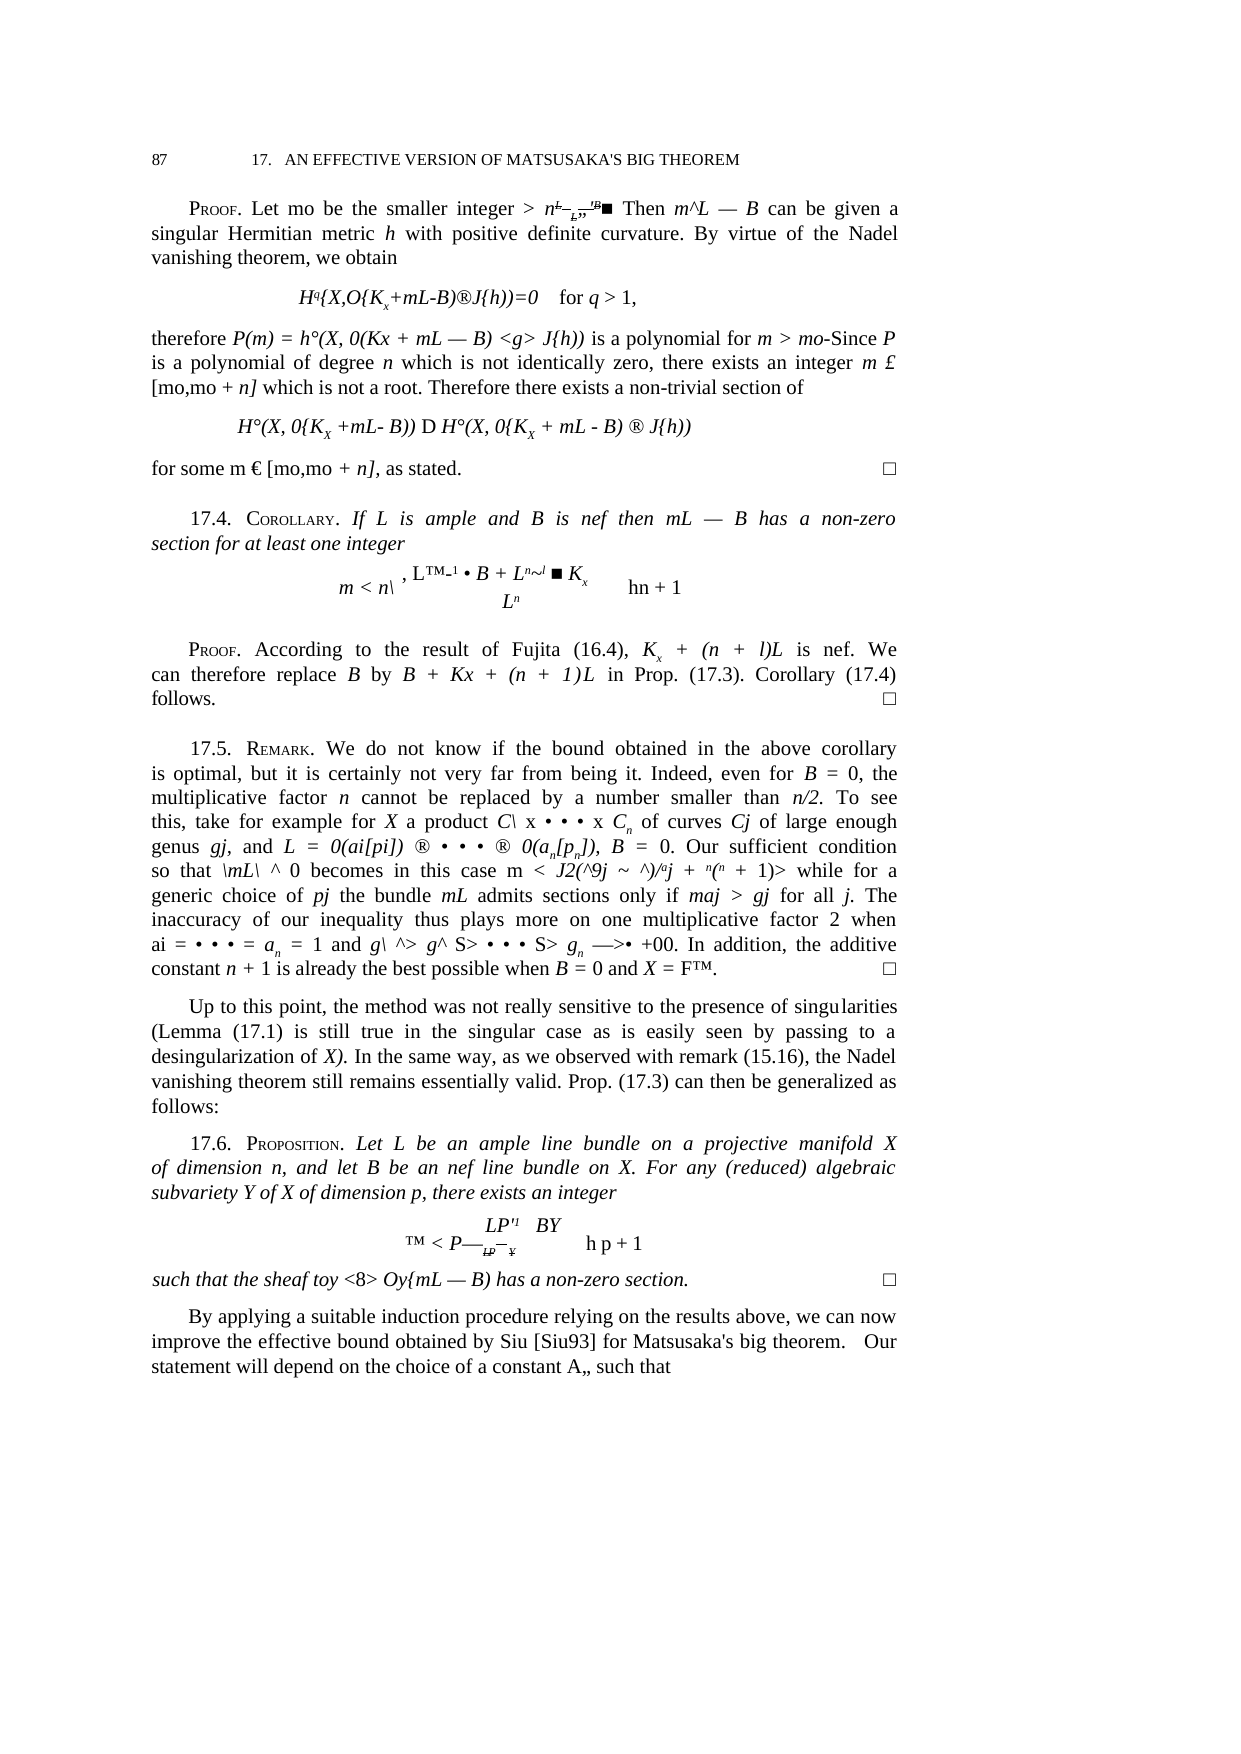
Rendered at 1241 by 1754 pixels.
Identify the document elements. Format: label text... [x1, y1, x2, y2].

text m < n\ hn + 1 [338, 583, 899, 597]
text 87 17. AN EFFECTIVE VERSION OF MATSUSAKA'S BIG THEOREM [152, 150, 899, 169]
text 17.6. Proposition. Let L be an ample line bundle on a projective manifold X of dimension n, and let B be an nef line bundle on X. For any (reduced) algebraic subvariety Y of X of dimension p, there exists an integer [151, 1131, 897, 1204]
text Proof. Let mo be the smaller integer > nL L„'B■ Then m^L — B can be given a singular Hermitian metric h with positive definite curvature. By virtue of the Nadel vanishing theorem, we obtain [151, 196, 899, 269]
text Ln [502, 597, 899, 611]
text Proof. According to the result of Fujita (16.4), Kx + (n + l)L is nef. We can therefore replace B by B + Kx + (n + 1)L in Prop. (17.3). Corollary (17.4) follows. □ [151, 637, 897, 710]
text By applying a suitable induction procedure relying on the results above, we can now improve the effective bound obtained by Siu [Siu93] for Matsusaka's big theorem. Our statement will depend on the choice of a constant A„ such that [151, 1303, 897, 1378]
text LP'1 BY ™ < P—LP Y h p + 1 [404, 1218, 643, 1254]
text therefore P(m) = h°(X, 0(Kx + mL — B) <g> J{h)) is a polynomial for m > mo-Since P is a polynomial of degree n which is not identically zero, there exists an integer m £ [mo,mo + n] which is not a root. Therefore there exists a non-trivial section of [151, 326, 897, 399]
text Hq{X,O{Kx+mL-B)®J{h))=0 for q > 1, [298, 284, 899, 313]
text Up to this point, the method was not really sensitive to the presence of singu­larities (Lemma (17.1) is still true in the singular case as is easily seen by passing to a desingularization of X). In the same way, as we observed with remark (15.16), the Nadel vanishing theorem still remains essentially valid. Prop. (17.3) can then be generalized as follows: [151, 993, 897, 1118]
text H°(X, 0{KX +mL- B)) D H°(X, 0{KX + mL - B) ® J{h)) [237, 414, 899, 442]
text for some m € [mo,mo + n], as stated. □ [151, 456, 899, 480]
text such that the sheaf toy <8> Oy{mL — B) has a non-zero section. □ [152, 1267, 899, 1291]
text 17.5. Remark. We do not know if the bound obtained in the above corollary is optimal, but it is certainly not very far from being it. Indeed, even for B = 0, the multiplicative factor n cannot be replaced by a number smaller than n/2. To see this, take for example for X a product C\ x • • • x Cn of curves Cj of large enough genus gj, and L = 0(ai[pi]) ® • • • ® 0(an[pn]), B = 0. Our sufficient condition so that \mL\ ^ 0 becomes in this case m < J2(^9j ~ ^)/aj + n(n + 1)> while for a generic choice of pj the bundle mL admits sections only if maj > gj for all j. The inaccuracy of our inequality thus plays more on one multiplicative factor 2 when ai = • • • = an = 1 and g\ ^> g^ S> • • • S> gn —>• +00. In addition, the additive constant n + 1 is already the best possible when B = 0 and X = F™. □ [151, 736, 897, 981]
text 17.4. Corollary. If L is ample and B is nef then mL — B has a non-zero section for at least one integer [151, 505, 897, 555]
text , L™-1 • B + Ln~l ■ Kx [402, 569, 899, 583]
